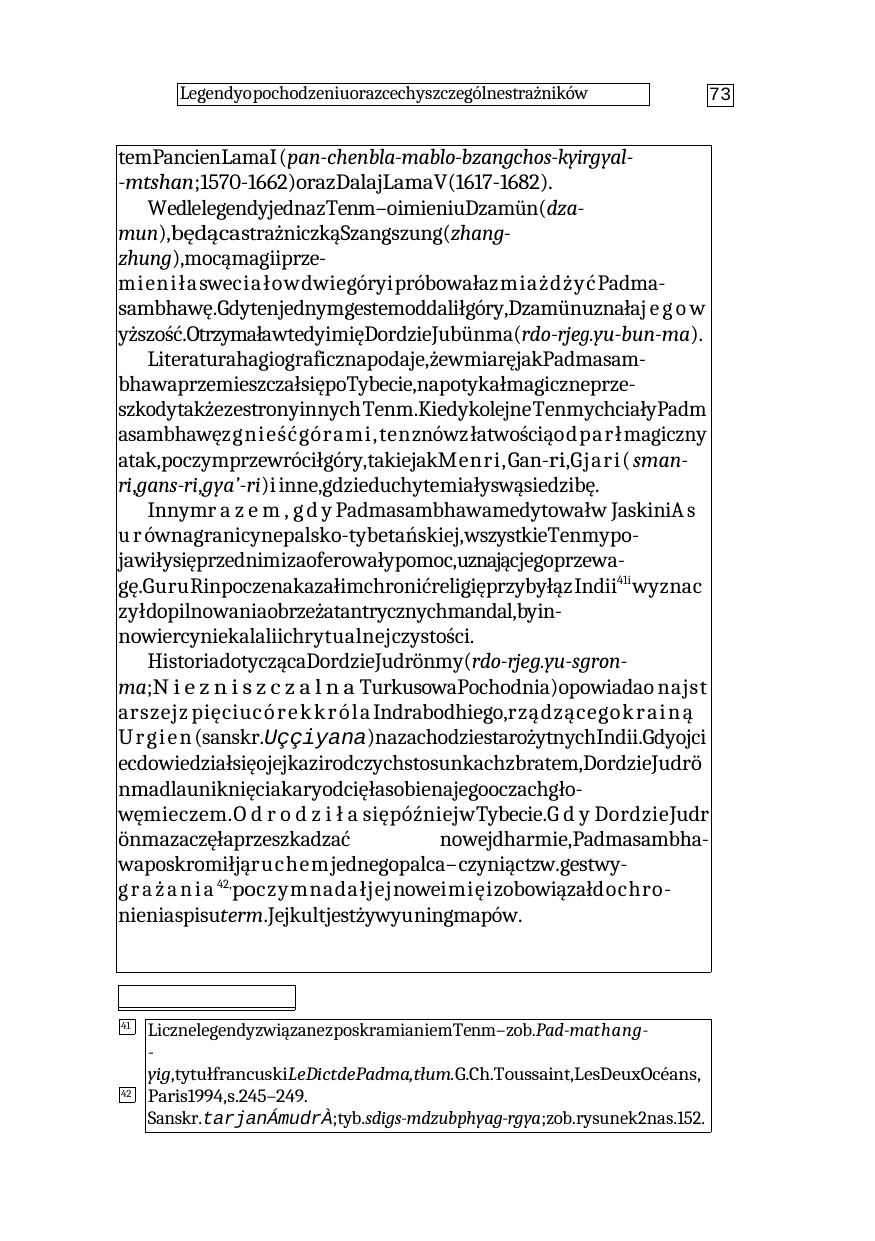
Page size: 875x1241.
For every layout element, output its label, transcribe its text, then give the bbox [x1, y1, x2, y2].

text temPancienLamaI(pan-chenbla-mablo-bzangchos-kyirgyal- [118, 146, 711, 170]
text 41 [121, 1020, 135, 1032]
text Legendyopochodzeniuorazcechyszczególnestrażników [179, 84, 649, 104]
text 73 [709, 85, 733, 106]
text 42 [121, 1088, 135, 1100]
text -yig,tytułfrancuskiLeDictdePadma,tłum.G.Ch.Toussaint,LesDeuxOcéans,Paris1994,s.245–249. [148, 1041, 709, 1107]
text -mtshan;1570-1662)orazDalajLamaV(1617-1682). [118, 170, 711, 195]
text WedlelegendyjednazTenm–oimieniuDzamün(dza-mun),będącastrażniczkąSzangszung(zhang-zhung),mocąmagiiprze-mieniłasweciałowdwiegóryipróbowałazmiażdżyćPadma-sambhawę.Gdytenjednymgestemoddaliłgóry,Dzamünuznałajegowyższość.OtrzymaławtedyimięDordzieJubünma(rdo-rjeg.yu-bun-ma). [118, 195, 709, 346]
text HistoriadotyczącaDordzieJudrönmy(rdo-rjeg.yu-sgron-ma;NiezniszczalnaTurkusowaPochodnia)opowiadaonajstarszejzpięciucórekkrólaIndrabodhiego,rządzącegokrainąUrgien(sanskr.Uççiyana)nazachodziestarożytnychIndii.Gdyojciecdowiedziałsięojejkazirodczychstosunkachzbratem,DordzieJudrönmadlauniknięciakaryodcięłasobienajegooczachgło-węmieczem.OdrodziłasiępóźniejwTybecie.GdyDordzieJudrönmazaczęłaprzeszkadzać nowejdharmie,Padmasambha-waposkromiłjąruchemjednegopalca–czyniąctzw.gestwy-grażania42,poczymnadałjejnoweimięizobowiązałdochro-nieniaspisuterm.Jejkultjestżywyuningmapów. [118, 649, 709, 928]
text LicznelegendyzwiązanezposkramianiemTenm–zob.Pad-mathang- [148, 1020, 711, 1041]
text Sanskr.tarjanÁmudrÀ;tyb.sdigs-mdzubphyag-rgya;zob.rysunek2nas.152. [148, 1108, 709, 1129]
text Innymrazem,gdyPadmasambhawamedytowałwJaskiniAsurównagranicynepalsko-tybetańskiej,wszystkieTenmypo-jawiłysięprzednimizaoferowałypomoc,uznającjegoprzewa-gę.GuruRinpoczenakazałimchronićreligięprzybyłązIndii41iwyznaczyłdopilnowaniaobrzeżatantrycznychmandal,byin-nowiercyniekalaliichrytualnejczystości. [118, 498, 709, 649]
text Literaturahagiograficznapodaje,żewmiaręjakPadmasam-bhawaprzemieszczałsiępoTybecie,napotykałmagiczneprze-szkodytakżezestronyinnychTenm.KiedykolejneTenmychciałyPadmasambhawęzgnieśćgórami,tenznówzłatwościąodparłmagicznyatak,poczymprzewróciłgóry,takiejakMenri,Gan-ri,Gjari(sman-ri,gans-ri,gya’-ri)iinne,gdzieduchytemiałyswąsiedzibę. [118, 346, 709, 498]
